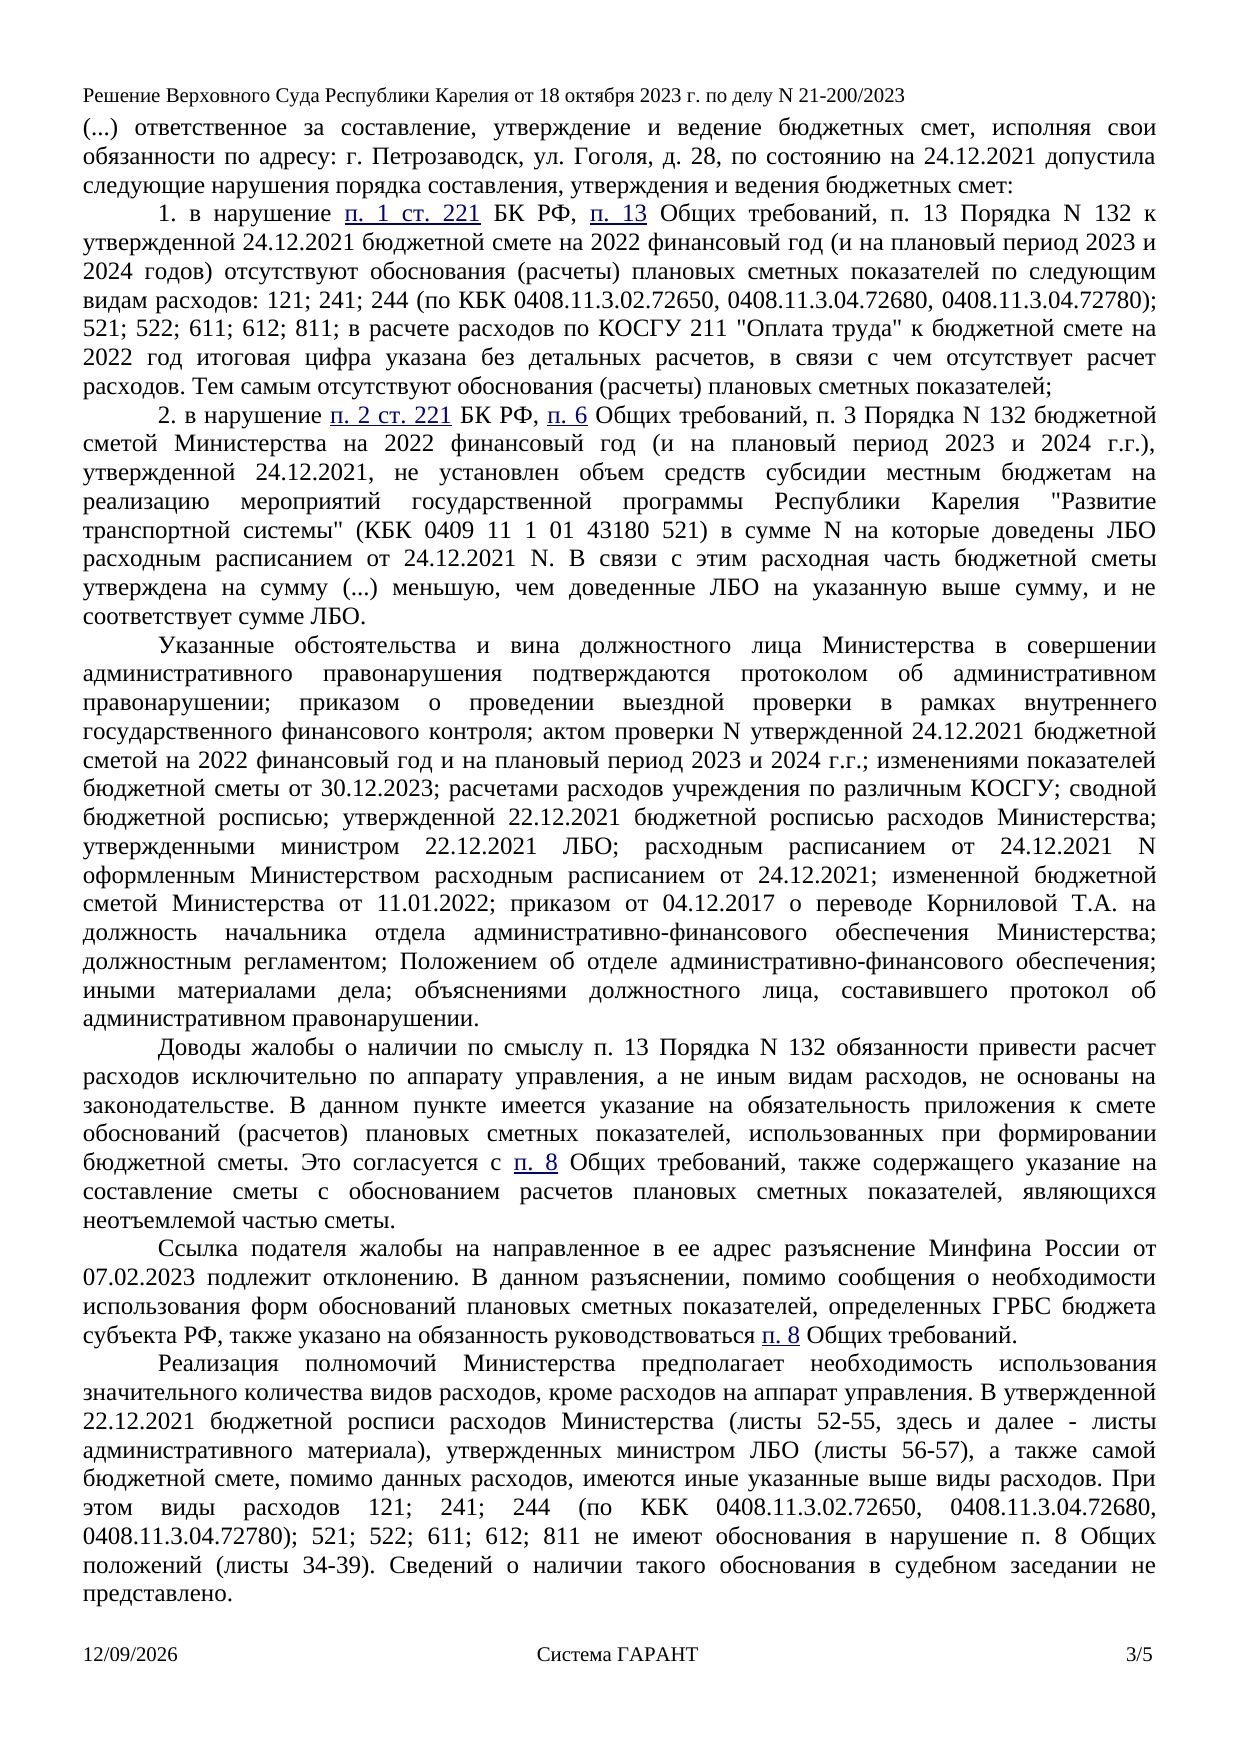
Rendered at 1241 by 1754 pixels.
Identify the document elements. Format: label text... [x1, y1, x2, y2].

text Доводы жалобы о наличии по смыслу п. 13 Порядка N 132 обязанности привести расчет расходов исключительно по аппарату управления, а не иным видам расходов, не основаны на законодательстве. В данном пункте имеется указание на обязательность приложения к смете обоснований (расчетов) плановых сметных показателей, использованных при формировании бюджетной сметы. Это согласуется с п. 8 Общих требований, также содержащего указание на составление сметы с обоснованием расчетов плановых сметных показателей, являющихся неотъемлемой частью сметы. [83, 1032, 1157, 1233]
text Указанные обстоятельства и вина должностного лица Министерства в совершении административного правонарушения подтверждаются протоколом об административном правонарушении; приказом о проведении выездной проверки в рамках внутреннего государственного финансового контроля; актом проверки N утвержденной 24.12.2021 бюджетной сметой на 2022 финансовый год и на плановый период 2023 и 2024 г.г.; изменениями показателей бюджетной сметы от 30.12.2023; расчетами расходов учреждения по различным КОСГУ; сводной бюджетной росписью; утвержденной 22.12.2021 бюджетной росписью расходов Министерства; утвержденными министром 22.12.2021 ЛБО; расходным расписанием от 24.12.2021 N оформленным Министерством расходным расписанием от 24.12.2021; измененной бюджетной сметой Министерства от 11.01.2022; приказом от 04.12.2017 о переводе Корниловой Т.А. на должность начальника отдела административно-финансового обеспечения Министерства; должностным регламентом; Положением об отделе административно-финансового обеспечения; иными материалами дела; объяснениями должностного лица, составившего протокол об административном правонарушении. [83, 630, 1157, 1032]
text 1. в нарушение п. 1 ст. 221 БК РФ, п. 13 Общих требований, п. 13 Порядка N 132 к утвержденной 24.12.2021 бюджетной смете на 2022 финансовый год (и на плановый период 2023 и 2024 годов) отсутствуют обоснования (расчеты) плановых сметных показателей по следующим видам расходов: 121; 241; 244 (по КБК 0408.11.3.02.72650, 0408.11.3.04.72680, 0408.11.3.04.72780); 521; 522; 611; 612; 811; в расчете расходов по КОСГУ 211 "Оплата труда" к бюджетной смете на 2022 год итоговая цифра указана без детальных расчетов, в связи с чем отсутствует расчет расходов. Тем самым отсутствуют обоснования (расчеты) плановых сметных показателей; [83, 198, 1157, 400]
text Реализация полномочий Министерства предполагает необходимость использования значительного количества видов расходов, кроме расходов на аппарат управления. В утвержденной 22.12.2021 бюджетной росписи расходов Министерства (листы 52-55, здесь и далее - листы административного материала), утвержденных министром ЛБО (листы 56-57), а также самой бюджетной смете, помимо данных расходов, имеются иные указанные выше виды расходов. При этом виды расходов 121; 241; 244 (по КБК 0408.11.3.02.72650, 0408.11.3.04.72680, 0408.11.3.04.72780); 521; 522; 611; 612; 811 не имеют обоснования в нарушение п. 8 Общих положений (листы 34-39). Сведений о наличии такого обоснования в судебном заседании не представлено. [83, 1348, 1157, 1607]
text 2. в нарушение п. 2 ст. 221 БК РФ, п. 6 Общих требований, п. 3 Порядка N 132 бюджетной сметой Министерства на 2022 финансовый год (и на плановый период 2023 и 2024 г.г.), утвержденной 24.12.2021, не установлен объем средств субсидии местным бюджетам на реализацию мероприятий государственной программы Республики Карелия "Развитие транспортной системы" (КБК 0409 11 1 01 43180 521) в сумме N на которые доведены ЛБО расходным расписанием от 24.12.2021 N. В связи с этим расходная часть бюджетной сметы утверждена на сумму (...) меньшую, чем доведенные ЛБО на указанную выше сумму, и не соответствует сумме ЛБО. [83, 400, 1157, 630]
text Ссылка подателя жалобы на направленное в ее адрес разъяснение Минфина России от 07.02.2023 подлежит отклонению. В данном разъяснении, помимо сообщения о необходимости использования форм обоснований плановых сметных показателей, определенных ГРБС бюджета субъекта РФ, также указано на обязанность руководствоваться п. 8 Общих требований. [83, 1233, 1157, 1348]
text - (...) ответственное за составление, утверждение и ведение бюджетных смет, исполняя свои обязанности по адресу: г. Петрозаводск, ул. Гоголя, д. 28, по состоянию на 24.12.2021 допустила следующие нарушения порядка составления, утверждения и ведения бюджетных смет: [83, 112, 1157, 198]
